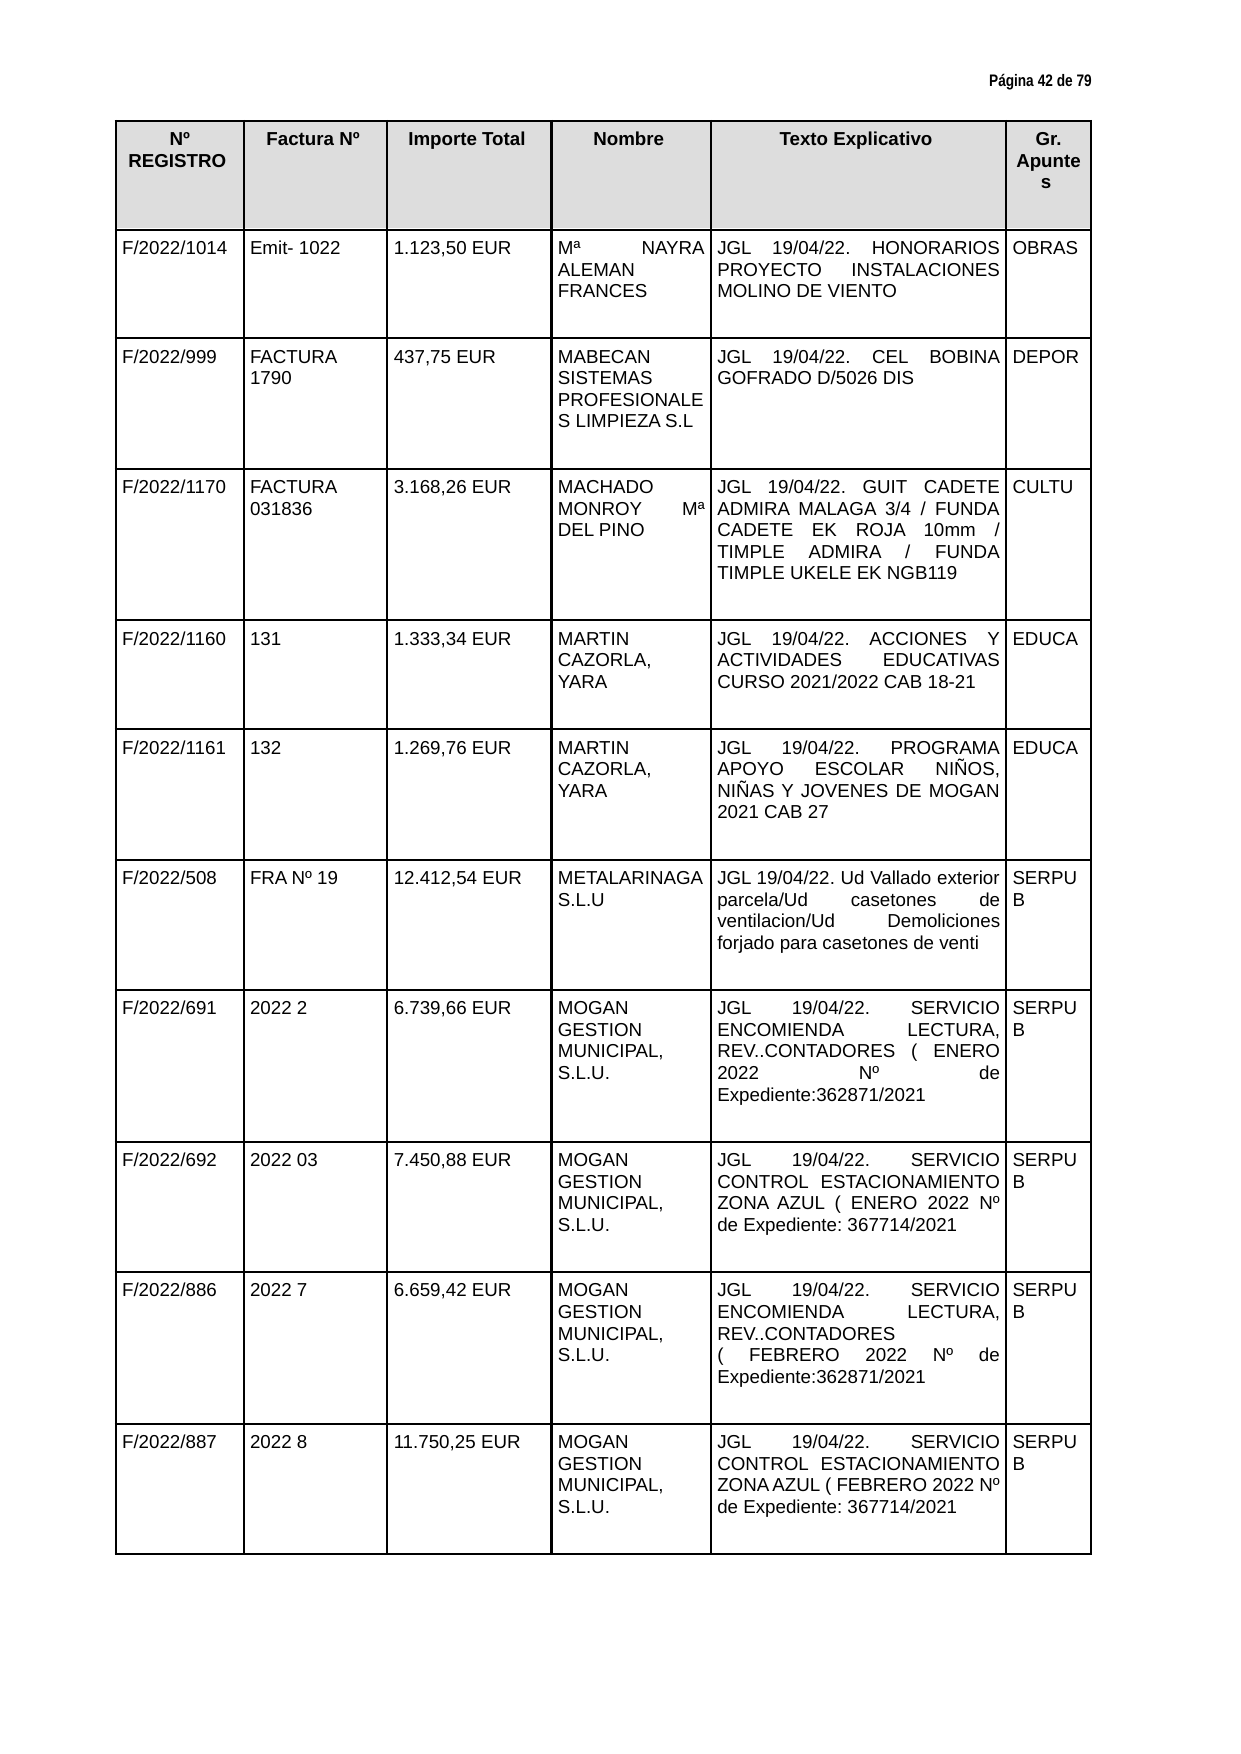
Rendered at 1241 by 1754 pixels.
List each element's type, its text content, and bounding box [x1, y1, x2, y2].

table_cell Emit- 1022 [245, 231, 386, 337]
table_header Nombre [553, 122, 710, 228]
table_cell FACTURA 1790 [245, 339, 386, 467]
table_cell MOGAN GESTION MUNICIPAL, S.L.U. [553, 1425, 710, 1553]
table_cell 12.412,54 EUR [388, 861, 550, 989]
table_cell JGL 19/04/22. GUIT CADETE ADMIRA MALAGA 3/4 / FUNDA CADETE EK ROJA 10mm / TIMPLE ADMIRA / FUNDA TIMPLE UKELE EK NGB119 [712, 470, 1005, 619]
table_cell SERPUB [1007, 1143, 1090, 1271]
table_cell 437,75 EUR [388, 339, 550, 467]
table_cell JGL 19/04/22. SERVICIO ENCOMIENDA LECTURA, REV..CONTADORES ( FEBRERO 2022 Nº de Expediente:362871/2021 [712, 1273, 1005, 1423]
table_cell 6.659,42 EUR [388, 1273, 550, 1423]
table_cell F/2022/886 [117, 1273, 243, 1423]
table_cell 11.750,25 EUR [388, 1425, 550, 1553]
table_cell 1.123,50 EUR [388, 231, 550, 337]
table_cell EDUCA [1007, 730, 1090, 858]
table_cell SERPUB [1007, 1425, 1090, 1553]
table_header Nº REGISTRO [117, 122, 243, 228]
table_cell 1.333,34 EUR [388, 621, 550, 728]
table_cell FRA Nº 19 [245, 861, 386, 989]
table_cell F/2022/1014 [117, 231, 243, 337]
table_cell MARTIN CAZORLA, YARA [553, 621, 710, 728]
table_cell SERPUB [1007, 861, 1090, 989]
table_cell CULTU [1007, 470, 1090, 619]
table_cell MOGAN GESTION MUNICIPAL, S.L.U. [553, 1143, 710, 1271]
table_cell JGL 19/04/22. HONORARIOS PROYECTO INSTALACIONES MOLINO DE VIENTO [712, 231, 1005, 337]
table_cell JGL 19/04/22. PROGRAMA APOYO ESCOLAR NIÑOS, NIÑAS Y JOVENES DE MOGAN 2021 CAB 27 [712, 730, 1005, 858]
table_cell 3.168,26 EUR [388, 470, 550, 619]
table_cell MOGAN GESTION MUNICIPAL, S.L.U. [553, 991, 710, 1141]
table_cell 132 [245, 730, 386, 858]
table_cell SERPUB [1007, 1273, 1090, 1423]
table_cell JGL 19/04/22. ACCIONES Y ACTIVIDADES EDUCATIVAS CURSO 2021/2022 CAB 18-21 [712, 621, 1005, 728]
table_cell 2022 2 [245, 991, 386, 1141]
table_header Texto Explicativo [712, 122, 1005, 228]
table_cell JGL 19/04/22. SERVICIO CONTROL ESTACIONAMIENTO ZONA AZUL ( FEBRERO 2022 Nº de Expediente: 367714/2021 [712, 1425, 1005, 1553]
table_cell Mª NAYRA ALEMAN FRANCES [553, 231, 710, 337]
table_cell METALARINAGA S.L.U [553, 861, 710, 989]
table_cell F/2022/692 [117, 1143, 243, 1271]
table_cell MACHADO MONROY Mª DEL PINO [553, 470, 710, 619]
table_cell MARTIN CAZORLA, YARA [553, 730, 710, 858]
table_cell 1.269,76 EUR [388, 730, 550, 858]
table_cell MABECAN SISTEMAS PROFESIONALES LIMPIEZA S.L [553, 339, 710, 467]
table_cell 131 [245, 621, 386, 728]
table_header Gr. Apuntes [1007, 122, 1090, 228]
table_cell 2022 8 [245, 1425, 386, 1553]
table_cell F/2022/1170 [117, 470, 243, 619]
table_cell FACTURA 031836 [245, 470, 386, 619]
table_cell JGL 19/04/22. CEL BOBINA GOFRADO D/5026 DIS [712, 339, 1005, 467]
table_cell MOGAN GESTION MUNICIPAL, S.L.U. [553, 1273, 710, 1423]
table_cell JGL 19/04/22. Ud Vallado exterior parcela/Ud casetones de ventilacion/Ud Demoliciones forjado para casetones de venti [712, 861, 1005, 989]
table_cell F/2022/887 [117, 1425, 243, 1553]
table_header Factura Nº [245, 122, 386, 228]
table_cell F/2022/691 [117, 991, 243, 1141]
table_cell SERPUB [1007, 991, 1090, 1141]
table_cell 6.739,66 EUR [388, 991, 550, 1141]
table_cell 2022 7 [245, 1273, 386, 1423]
table_cell OBRAS [1007, 231, 1090, 337]
table_cell F/2022/508 [117, 861, 243, 989]
table_cell 2022 03 [245, 1143, 386, 1271]
table_cell DEPOR [1007, 339, 1090, 467]
table_cell F/2022/1161 [117, 730, 243, 858]
table_cell 7.450,88 EUR [388, 1143, 550, 1271]
table_cell F/2022/999 [117, 339, 243, 467]
table_header Importe Total [388, 122, 550, 228]
table_cell JGL 19/04/22. SERVICIO ENCOMIENDA LECTURA, REV..CONTADORES ( ENERO 2022 Nº de Expediente:362871/2021 [712, 991, 1005, 1141]
table_cell EDUCA [1007, 621, 1090, 728]
table_cell JGL 19/04/22. SERVICIO CONTROL ESTACIONAMIENTO ZONA AZUL ( ENERO 2022 Nº de Expediente: 367714/2021 [712, 1143, 1005, 1271]
table_cell F/2022/1160 [117, 621, 243, 728]
